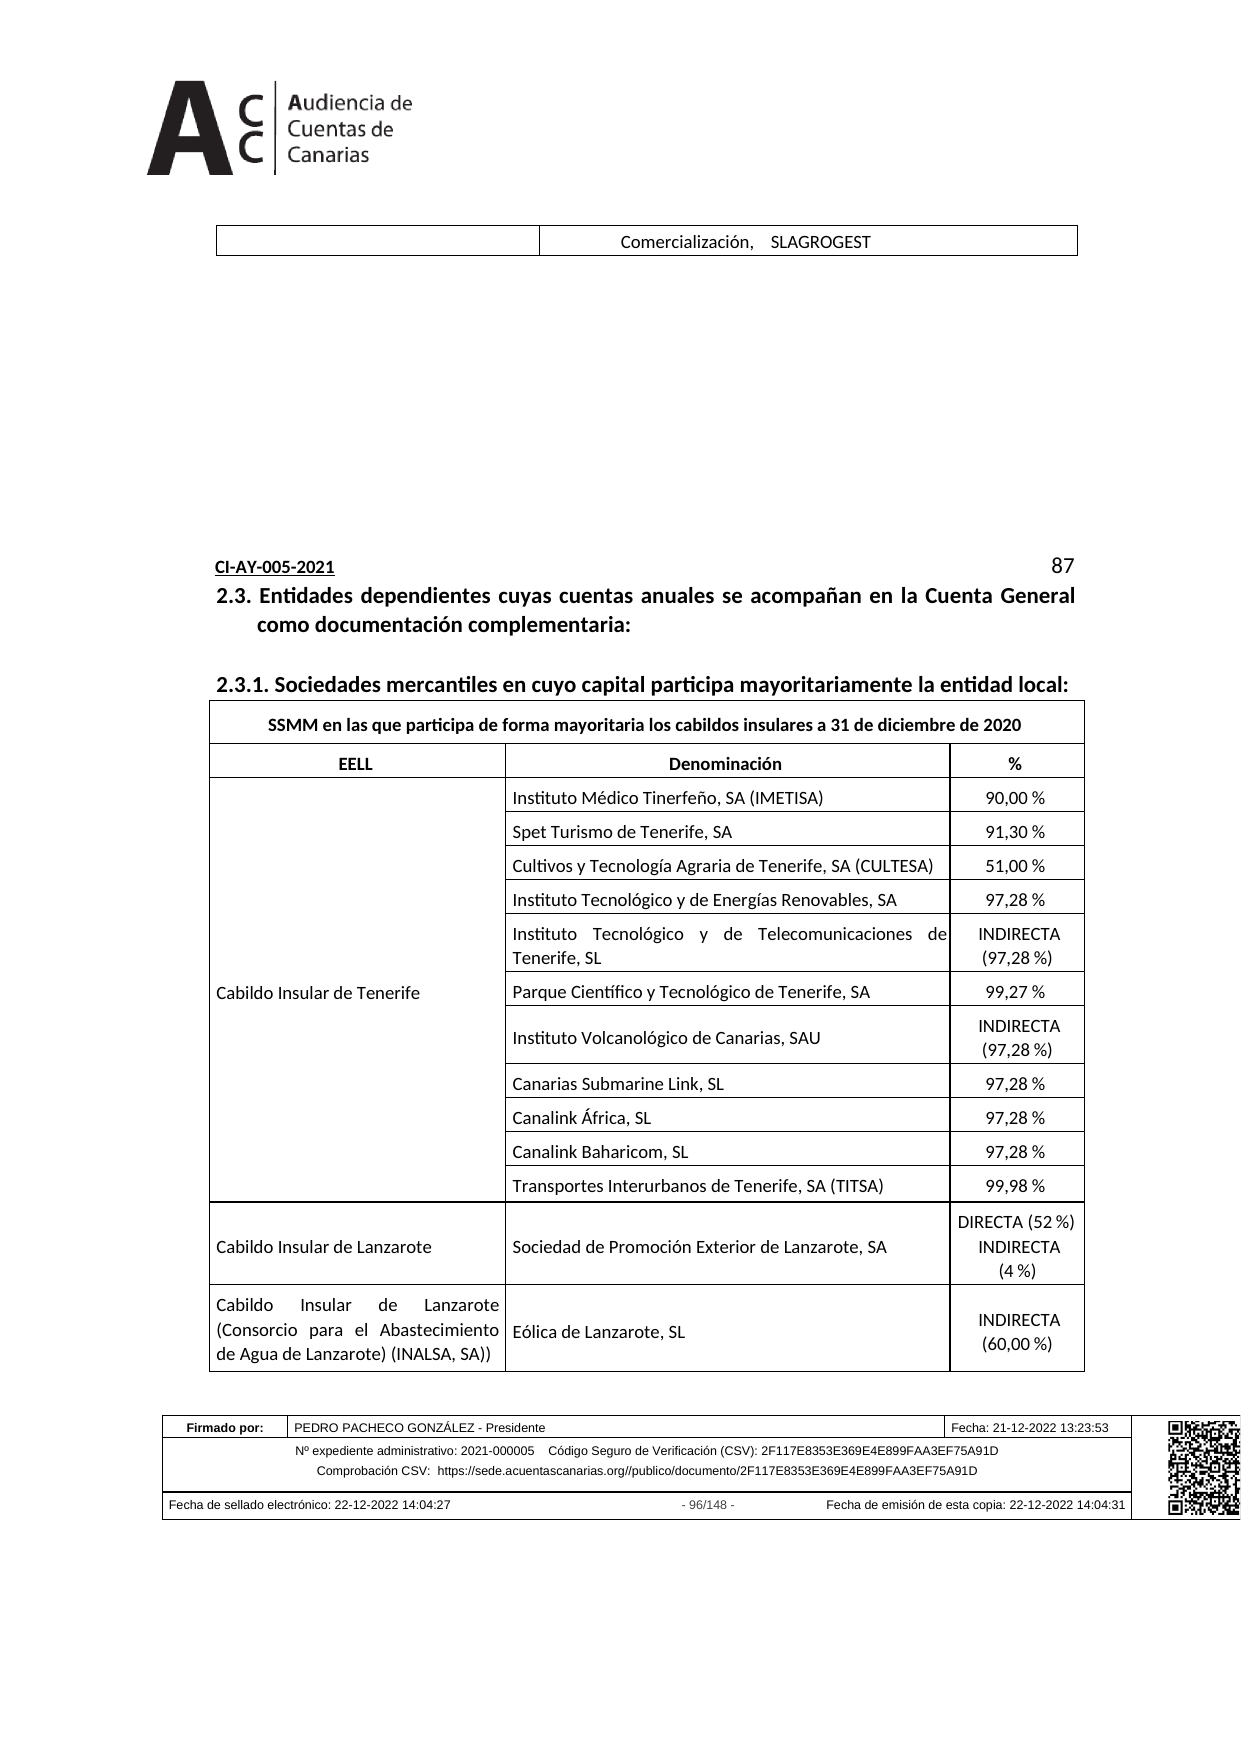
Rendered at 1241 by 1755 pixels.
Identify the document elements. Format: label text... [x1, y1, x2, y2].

table_cell Cabildo Insular de Tenerife [210, 778, 505, 1201]
table_cell Spet Turismo de Tenerife, SA [506, 812, 949, 845]
table_cell Cultivos y Tecnología Agraria de Tenerife, SA (CULTESA) [506, 846, 949, 879]
table_cell EELL [210, 744, 505, 777]
table_cell Eólica de Lanzarote, SL [506, 1285, 949, 1371]
table_cell [217, 226, 539, 255]
table_cell 99,98 % [951, 1166, 1084, 1201]
table_cell INDIRECTA (60,00 %) [951, 1285, 1084, 1371]
table_cell 97,28 % [951, 1132, 1084, 1165]
table_cell 91,30 % [951, 812, 1084, 845]
table_cell Parque Científico y Tecnológico de Tenerife, SA [506, 972, 949, 1005]
table_cell Denominación [506, 744, 949, 777]
table_cell Instituto Volcanológico de Canarias, SAU [506, 1006, 949, 1063]
table_cell 97,28 % [951, 880, 1084, 913]
table_cell 51,00 % [951, 846, 1084, 879]
table_header SSMM en las que participa de forma mayoritaria los cabildos insulares a 31 de diciembre de 2020 [210, 701, 1084, 743]
table_cell Canalink Baharicom, SL [506, 1132, 949, 1165]
table_cell 90,00 % [951, 778, 1084, 811]
text 2.3.1. Sociedades mercantiles en cuyo capital participa mayoritariamente la entidad local: [216, 670, 1077, 698]
table_cell INDIRECTA (97,28 %) [951, 914, 1084, 971]
table_cell Transportes Interurbanos de Tenerife, SA (TITSA) [506, 1166, 949, 1201]
table_cell DIRECTA (52 %) INDIRECTA (4 %) [951, 1203, 1084, 1284]
text 2.3. Entidades dependientes cuyas cuentas anuales se acompañan en la Cuenta General como documentación complementaria: [216, 582, 1077, 639]
table_cell Instituto Médico Tinerfeño, SA (IMETISA) [506, 778, 949, 811]
table_cell Comercialización, SLAGROGEST [540, 226, 1077, 255]
table_cell Instituto Tecnológico y de Telecomunicaciones de Tenerife, SL [506, 914, 949, 971]
table_cell Canarias Submarine Link, SL [506, 1064, 949, 1097]
table_cell Instituto Tecnológico y de Energías Renovables, SA [506, 880, 949, 913]
table_cell 97,28 % [951, 1098, 1084, 1131]
table_cell Canalink África, SL [506, 1098, 949, 1131]
table_cell Cabildo Insular de Lanzarote [210, 1203, 505, 1284]
table_cell 99,27 % [951, 972, 1084, 1005]
table_cell Sociedad de Promoción Exterior de Lanzarote, SA [506, 1203, 949, 1284]
subtitle CI-AY-005-2021 87 [162, 551, 1079, 579]
table_cell % [951, 744, 1084, 777]
table_cell Cabildo Insular de Lanzarote (Consorcio para el Abastecimiento de Agua de Lanzarote) (INALSA, SA)) [210, 1285, 505, 1371]
table_cell INDIRECTA (97,28 %) [951, 1006, 1084, 1063]
table_cell 97,28 % [951, 1064, 1084, 1097]
